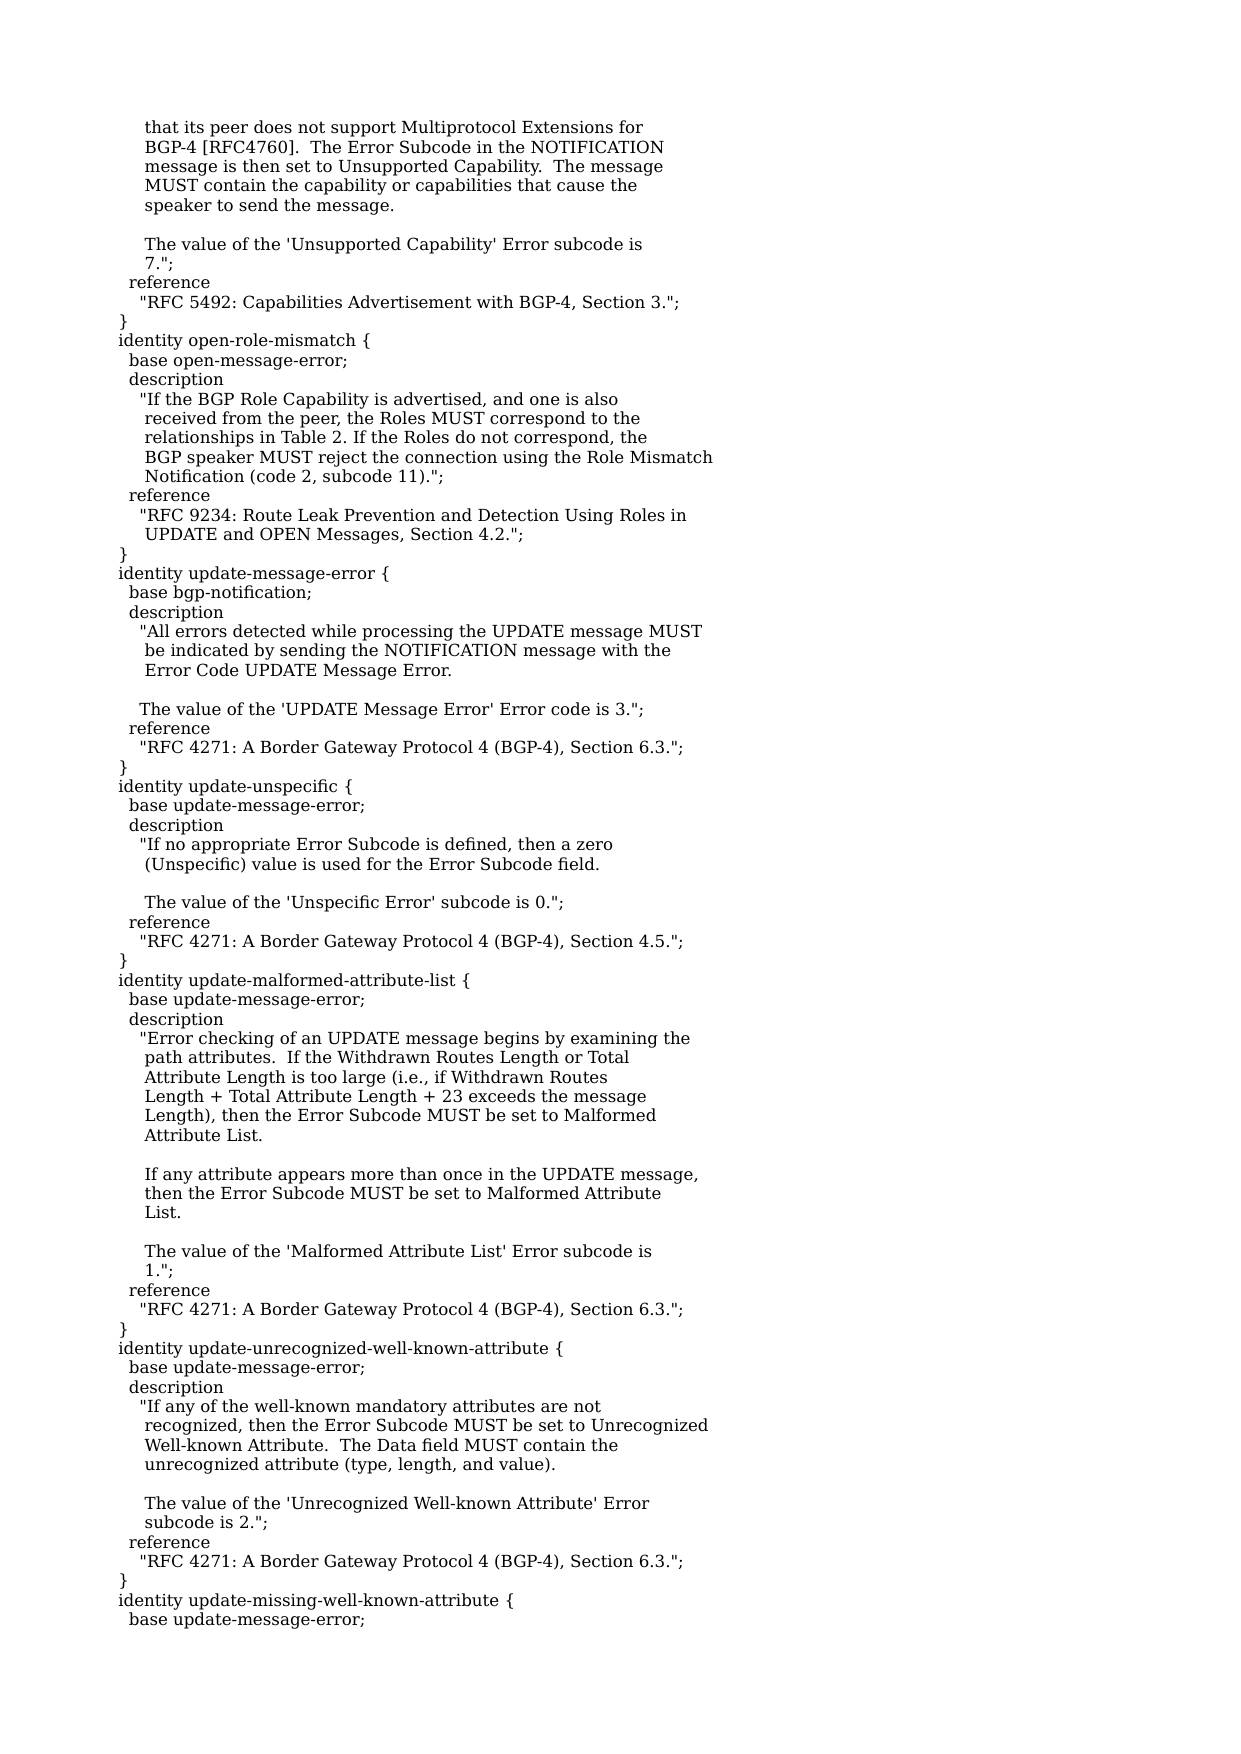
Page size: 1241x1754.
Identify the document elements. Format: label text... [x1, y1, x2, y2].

text base update-message-error; [118, 796, 1122, 816]
text identity update-unspecific { [118, 777, 1122, 796]
text base update-message-error; [118, 1358, 1122, 1377]
text "If the BGP Role Capability is advertised, and one is also [118, 389, 1122, 409]
text Well-known Attribute. The Data field MUST contain the [118, 1436, 1122, 1455]
text The value of the 'Malformed Attribute List' Error subcode is [118, 1242, 1122, 1261]
text BGP-4 [RFC4760]. The Error Subcode in the NOTIFICATION [118, 137, 1122, 157]
text The value of the 'Unsupported Capability' Error subcode is [118, 234, 1122, 254]
text be indicated by sending the NOTIFICATION message with the [118, 641, 1122, 661]
text message is then set to Unsupported Capability. The message [118, 157, 1122, 176]
text then the Error Subcode MUST be set to Malformed Attribute [118, 1184, 1122, 1203]
text Error Code UPDATE Message Error. [118, 661, 1122, 680]
text reference [118, 912, 1122, 932]
text } [118, 312, 1122, 331]
text The value of the 'Unspecific Error' subcode is 0."; [118, 893, 1122, 912]
text The value of the 'Unrecognized Well-known Attribute' Error [118, 1494, 1122, 1513]
text reference [118, 486, 1122, 506]
text } [118, 1319, 1122, 1339]
text description [118, 1377, 1122, 1397]
text Length), then the Error Subcode MUST be set to Malformed [118, 1106, 1122, 1126]
text "If no appropriate Error Subcode is defined, then a zero [118, 835, 1122, 854]
text identity update-malformed-attribute-list { [118, 971, 1122, 990]
text (Unspecific) value is used for the Error Subcode field. [118, 854, 1122, 874]
text description [118, 602, 1122, 622]
text description [118, 370, 1122, 389]
text reference [118, 1532, 1122, 1552]
text UPDATE and OPEN Messages, Section 4.2."; [118, 525, 1122, 544]
text "RFC 5492: Capabilities Advertisement with BGP-4, Section 3."; [118, 292, 1122, 312]
text Attribute List. [118, 1126, 1122, 1145]
text "RFC 4271: A Border Gateway Protocol 4 (BGP-4), Section 4.5."; [118, 932, 1122, 951]
text base bgp-notification; [118, 583, 1122, 602]
text identity open-role-mismatch { [118, 331, 1122, 351]
text reference [118, 1281, 1122, 1300]
text received from the peer, the Roles MUST correspond to the [118, 409, 1122, 428]
text base update-message-error; [118, 1610, 1122, 1629]
text Length + Total Attribute Length + 23 exceeds the message [118, 1087, 1122, 1106]
text 7."; [118, 254, 1122, 273]
text "All errors detected while processing the UPDATE message MUST [118, 622, 1122, 641]
text Notification (code 2, subcode 11)."; [118, 467, 1122, 486]
text The value of the 'UPDATE Message Error' Error code is 3."; [118, 699, 1122, 719]
text "RFC 9234: Route Leak Prevention and Detection Using Roles in [118, 506, 1122, 525]
text "If any of the well-known mandatory attributes are not [118, 1397, 1122, 1416]
text description [118, 1009, 1122, 1029]
text base update-message-error; [118, 990, 1122, 1009]
text description [118, 816, 1122, 835]
text BGP speaker MUST reject the connection using the Role Mismatch [118, 447, 1122, 467]
text identity update-message-error { [118, 564, 1122, 583]
text speaker to send the message. [118, 196, 1122, 215]
text "RFC 4271: A Border Gateway Protocol 4 (BGP-4), Section 6.3."; [118, 738, 1122, 757]
text reference [118, 273, 1122, 292]
text } [118, 1571, 1122, 1591]
text } [118, 951, 1122, 971]
text unrecognized attribute (type, length, and value). [118, 1455, 1122, 1474]
text "RFC 4271: A Border Gateway Protocol 4 (BGP-4), Section 6.3."; [118, 1300, 1122, 1319]
text Attribute Length is too large (i.e., if Withdrawn Routes [118, 1067, 1122, 1087]
text 1."; [118, 1261, 1122, 1281]
text that its peer does not support Multiprotocol Extensions for [118, 118, 1122, 137]
text "RFC 4271: A Border Gateway Protocol 4 (BGP-4), Section 6.3."; [118, 1552, 1122, 1571]
text "Error checking of an UPDATE message begins by examining the [118, 1029, 1122, 1048]
text MUST contain the capability or capabilities that cause the [118, 176, 1122, 196]
text } [118, 757, 1122, 777]
text List. [118, 1203, 1122, 1222]
text path attributes. If the Withdrawn Routes Length or Total [118, 1048, 1122, 1067]
text } [118, 544, 1122, 564]
text recognized, then the Error Subcode MUST be set to Unrecognized [118, 1416, 1122, 1436]
text identity update-missing-well-known-attribute { [118, 1591, 1122, 1610]
text subcode is 2."; [118, 1513, 1122, 1532]
text base open-message-error; [118, 351, 1122, 370]
text identity update-unrecognized-well-known-attribute { [118, 1339, 1122, 1358]
text reference [118, 719, 1122, 738]
text relationships in Table 2. If the Roles do not correspond, the [118, 428, 1122, 447]
text If any attribute appears more than once in the UPDATE message, [118, 1164, 1122, 1184]
